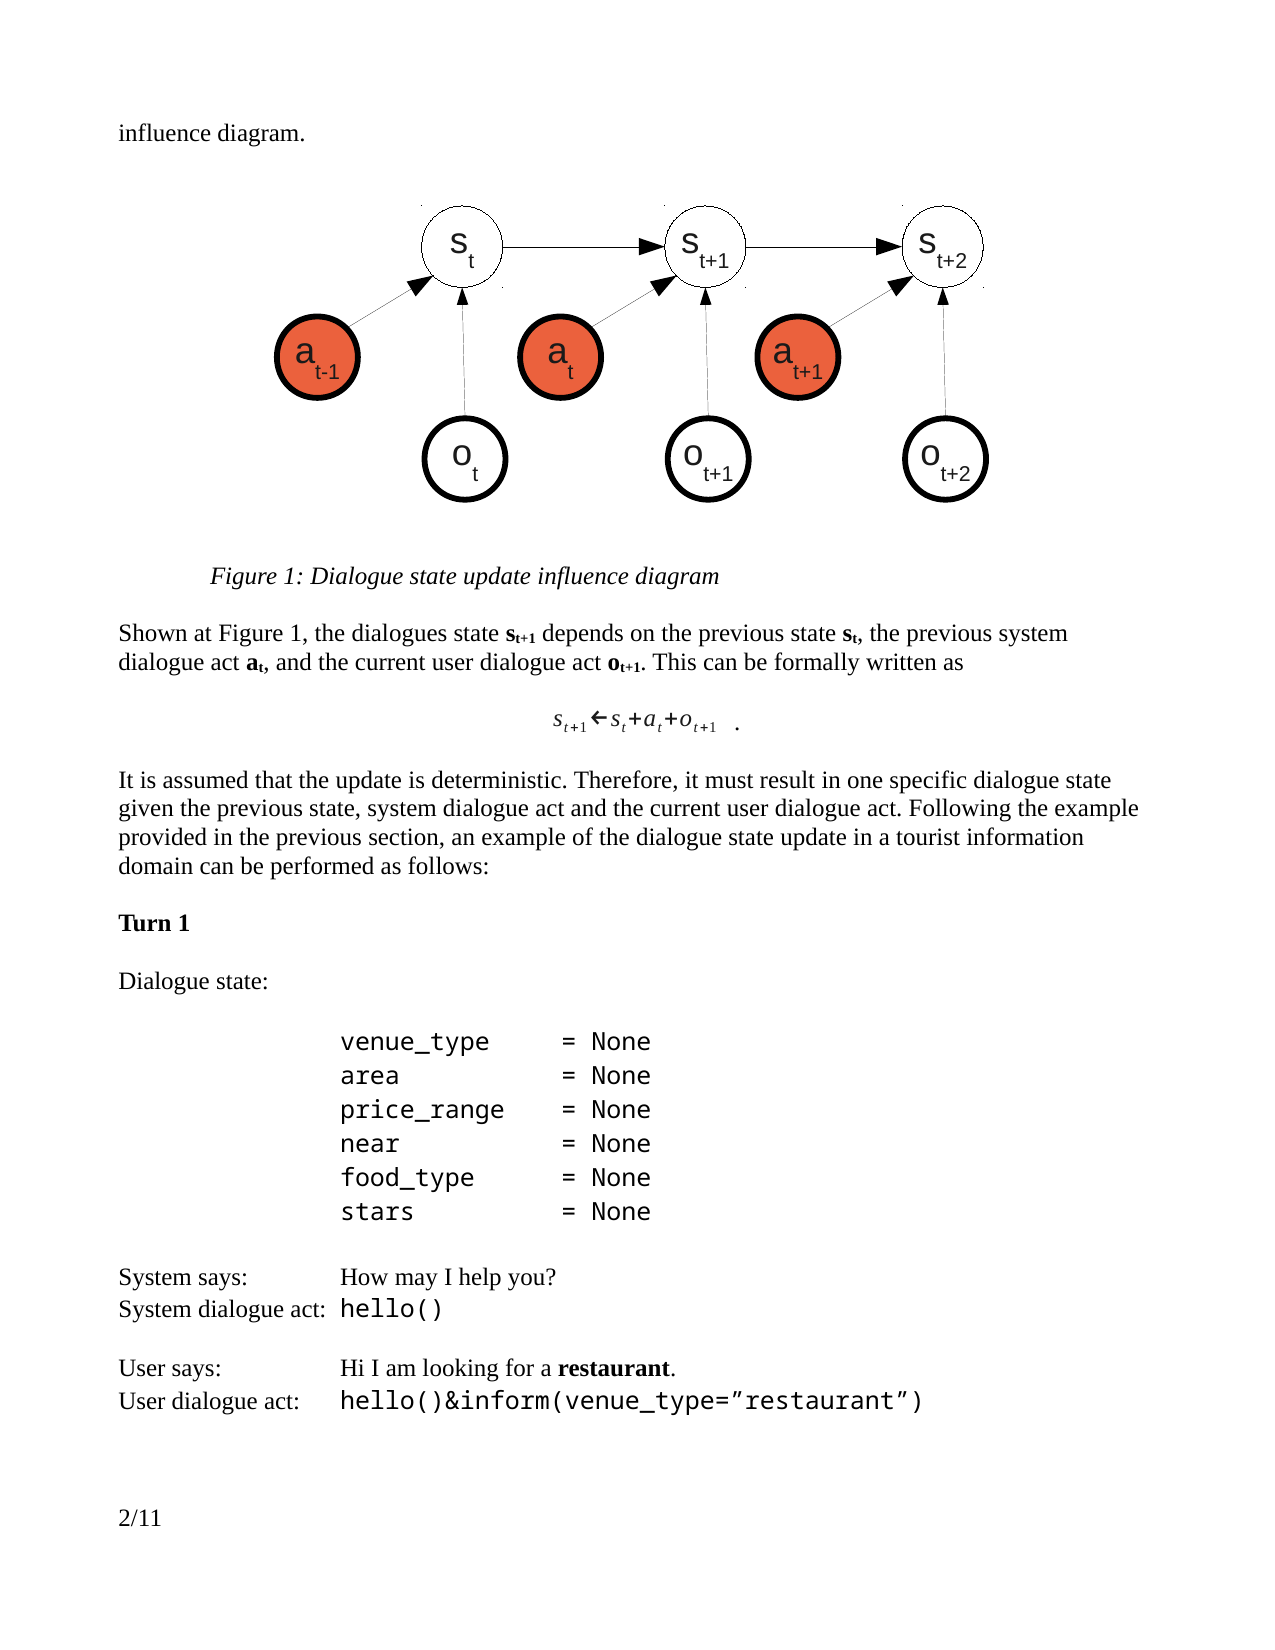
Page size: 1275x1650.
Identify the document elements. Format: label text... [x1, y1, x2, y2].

text food_type = None [118, 1160, 1157, 1194]
text Shown at Figure 1, the dialogues state st+1 depends on the previous state st, the previous system dialogue act at, and the current user dialogue act ot+1. This can be formally written as [118, 618, 1157, 676]
text It is assumed that the update is deterministic. Therefore, it must result in one specific dialogue state given the previous state, system dialogue act and the current user dialogue act. Following the example provided in the previous section, an example of the dialogue state update in a tourist information domain can be performed as follows: [118, 765, 1157, 880]
text User dialogue act: hello()&inform(venue_type=”restaurant”) [118, 1382, 1157, 1416]
text System says: How may I help you? [118, 1262, 1157, 1291]
text User says: Hi I am looking for a restaurant. [118, 1353, 1157, 1382]
text venue_type = None [118, 1023, 1157, 1058]
text area = None [118, 1058, 1157, 1092]
text Turn 1 [118, 908, 1157, 937]
text System dialogue act: hello() [118, 1291, 1157, 1325]
text near = None [118, 1126, 1157, 1160]
text stars = None [118, 1194, 1157, 1228]
text Figure 1: Dialogue state update influence diagram [210, 188, 1048, 589]
text Dialogue state: [118, 966, 1157, 995]
text price_range = None [118, 1092, 1157, 1126]
text influence diagram. [118, 118, 1157, 147]
text . [118, 704, 1157, 736]
